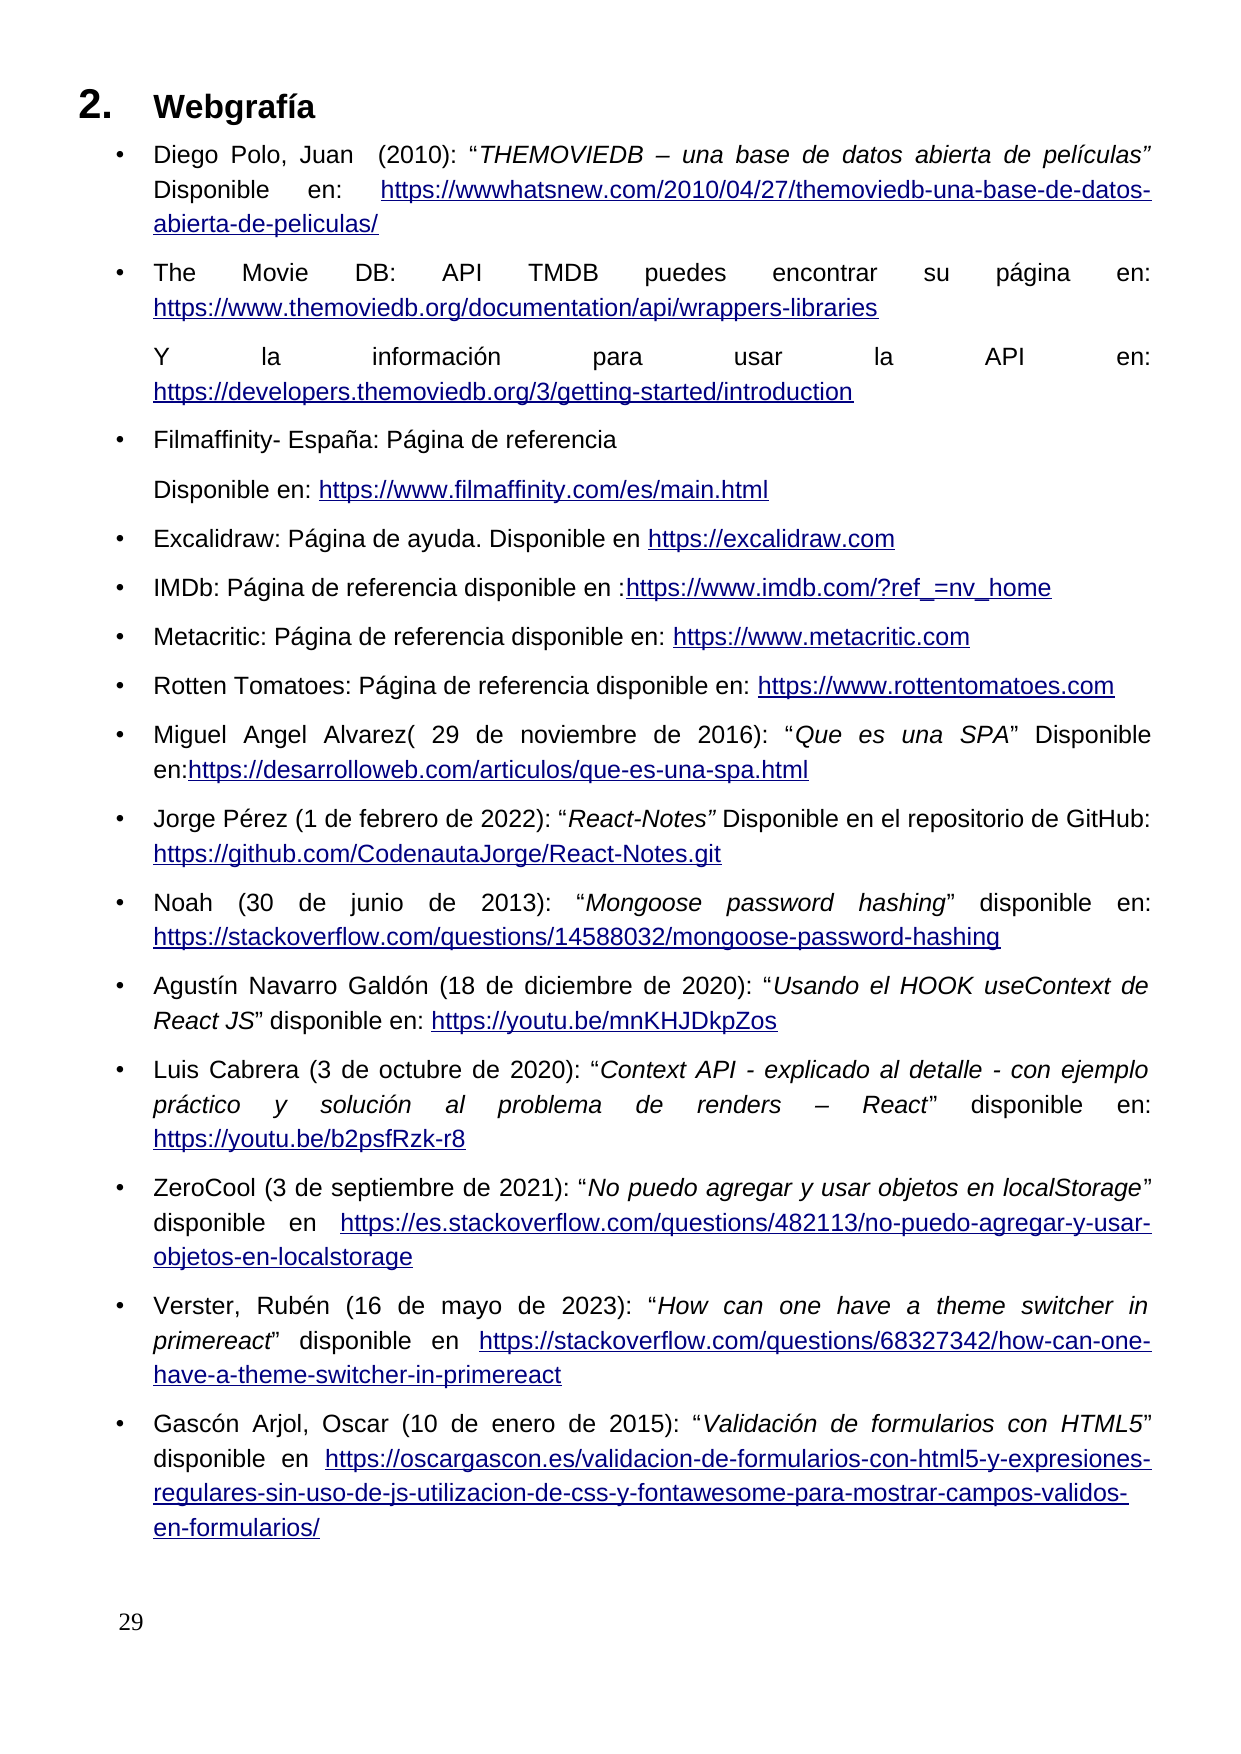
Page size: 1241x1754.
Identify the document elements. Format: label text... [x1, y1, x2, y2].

list The Movie DB: API TMDB puedes encontrar su página en: https://www.themoviedb.org/documentation/api/wrappers-libraries [116, 258, 1152, 322]
list Gascón Arjol, Oscar (10 de enero de 2015): “Validación de formularios con HTML5” disponible en https://oscargascon.es/validacion-de-formularios-con-html5-y-expresiones-regulares-sin-uso-de-js-utilizacion-de-css-y-fontawesome-para-mostrar-campos-validos-en-formularios/ [116, 1409, 1152, 1542]
list Rotten Tomatoes: Página de referencia disponible en: https://www.rottentomatoes.com [116, 671, 1152, 700]
list ZeroCool (3 de septiembre de 2021): “No puedo agregar y usar objetos en localStorage” disponible en https://es.stackoverflow.com/questions/482113/no-puedo-agregar-y-usar-objetos-en-localstorage [116, 1173, 1152, 1271]
list Verster, Rubén (16 de mayo de 2023): “How can one have a theme switcher in primereact” disponible en https://stackoverflow.com/questions/68327342/how-can-one-have-a-theme-switcher-in-primereact [116, 1291, 1152, 1389]
list Agustín Navarro Galdón (18 de diciembre de 2020): “Usando el HOOK useContext de React JS” disponible en: https://youtu.be/mnKHJDkpZos [116, 971, 1152, 1035]
list Filmaffinity- España: Página de referencia [116, 426, 1152, 454]
list Jorge Pérez (1 de febrero de 2022): “React-Notes” Disponible en el repositorio de GitHub: https://github.com/CodenautaJorge/React-Notes.git [116, 804, 1152, 867]
list Noah (30 de junio de 2013): “Mongoose password hashing” disponible en: https://stackoverflow.com/questions/14588032/mongoose-password-hashing [116, 888, 1152, 951]
list Diego Polo, Juan (2010): “THEMOVIEDB – una base de datos abierta de películas” Disponible en: https://wwwhatsnew.com/2010/04/27/themoviedb-una-base-de-datos-abierta-de-peliculas/ [116, 140, 1152, 238]
list Y la información para usar la API en: https://developers.themoviedb.org/3/getting-started/introduction [116, 342, 1152, 405]
list IMDb: Página de referencia disponible en :https://www.imdb.com/?ref_=nv_home [116, 573, 1152, 602]
subtitle Webgrafía [78, 80, 1152, 128]
list Disponible en: https://www.filmaffinity.com/es/main.html [116, 475, 1152, 503]
list Miguel Angel Alvarez( 29 de noviembre de 2016): “Que es una SPA” Disponible en:https://desarrolloweb.com/articulos/que-es-una-spa.html [116, 720, 1152, 784]
list Metacritic: Página de referencia disponible en: https://www.metacritic.com [116, 622, 1152, 651]
list Excalidraw: Página de ayuda. Disponible en https://excalidraw.com [116, 524, 1152, 553]
list Luis Cabrera (3 de octubre de 2020): “Context API - explicado al detalle - con ejemplo práctico y solución al problema de renders – React” disponible en: https://youtu.be/b2psfRzk-r8 [116, 1055, 1152, 1153]
